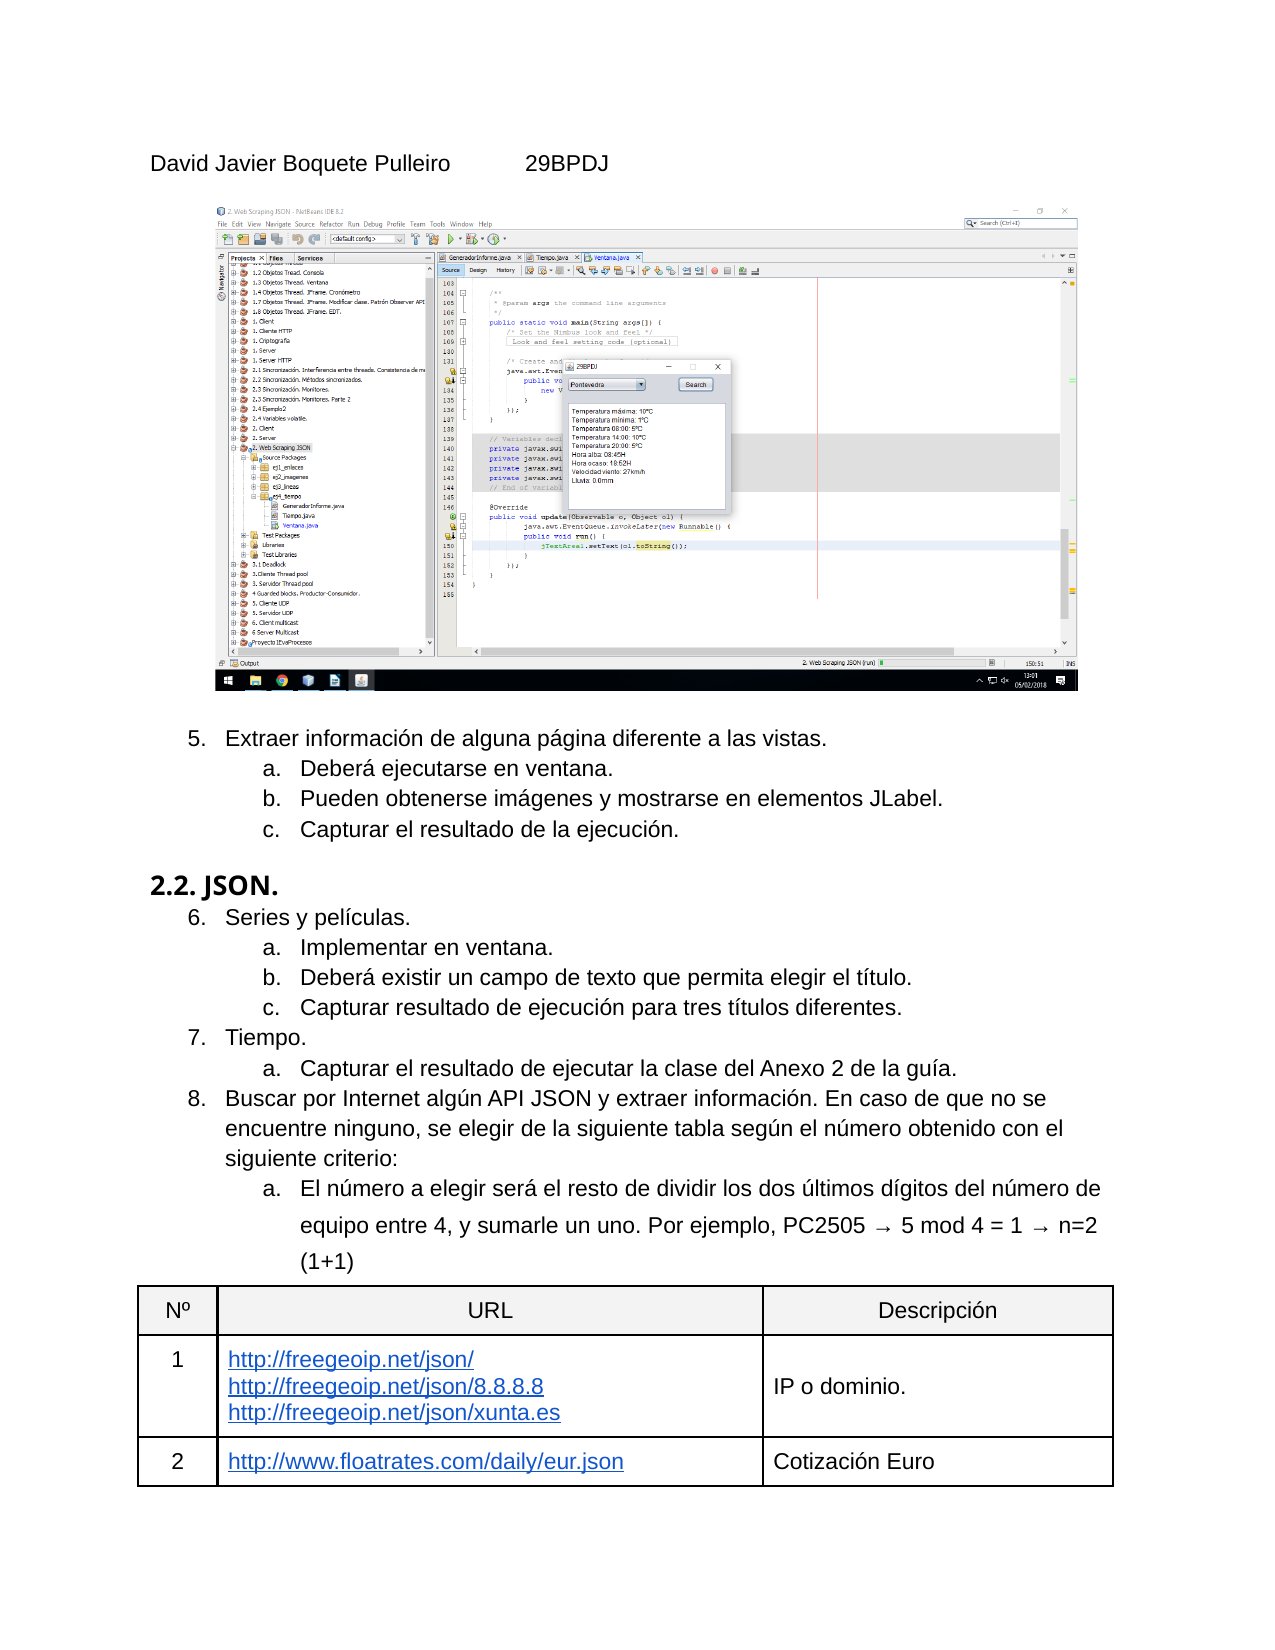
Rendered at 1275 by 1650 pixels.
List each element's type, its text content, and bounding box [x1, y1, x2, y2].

table_cell http://freegeoip.net/json/ http://freegeoip.net/json/8.8.8.8 http://freegeoip.net/json/xunta.es [219, 1336, 762, 1436]
table_cell 2 [139, 1438, 216, 1485]
list Extraer información de alguna página diferente a las vistas. [187, 725, 1125, 751]
list Tiempo. [187, 1024, 1125, 1051]
list Capturar resultado de ejecución para tres títulos diferentes. [262, 994, 1125, 1021]
table_cell IP o dominio. [764, 1336, 1112, 1436]
list Implementar en ventana. [262, 934, 1125, 960]
list Deberá ejecutarse en ventana. [262, 755, 1125, 782]
list El número a elegir será el resto de dividir los dos últimos dígitos del número de equipo entre 4, y sumarle un uno. Por ejemplo, PC2505 → 5 mod 4 = 1 → n=2 (1+1) [262, 1175, 1125, 1274]
table_header Descripción [764, 1287, 1112, 1334]
list Capturar el resultado de la ejecución. [262, 816, 1125, 842]
table_cell http://www.floatrates.com/daily/eur.json [219, 1438, 762, 1485]
list Pueden obtenerse imágenes y mostrarse en elementos JLabel. [262, 785, 1125, 812]
table_cell 1 [139, 1336, 216, 1436]
list Series y películas. [187, 903, 1125, 930]
list Buscar por Internet algún API JSON y extraer información. En caso de que no se encuentre ninguno, se elegir de la siguiente tabla según el número obtenido con el siguiente criterio: [187, 1085, 1125, 1172]
table_header Nº [139, 1287, 216, 1334]
picture [215, 205, 1078, 691]
list Deberá existir un campo de texto que permita elegir el título. [262, 964, 1125, 990]
table_header URL [219, 1287, 762, 1334]
subtitle 2.2. JSON. [150, 867, 1125, 903]
list Capturar el resultado de ejecutar la clase del Anexo 2 de la guía. [262, 1054, 1125, 1081]
table_cell Cotización Euro [764, 1438, 1112, 1485]
